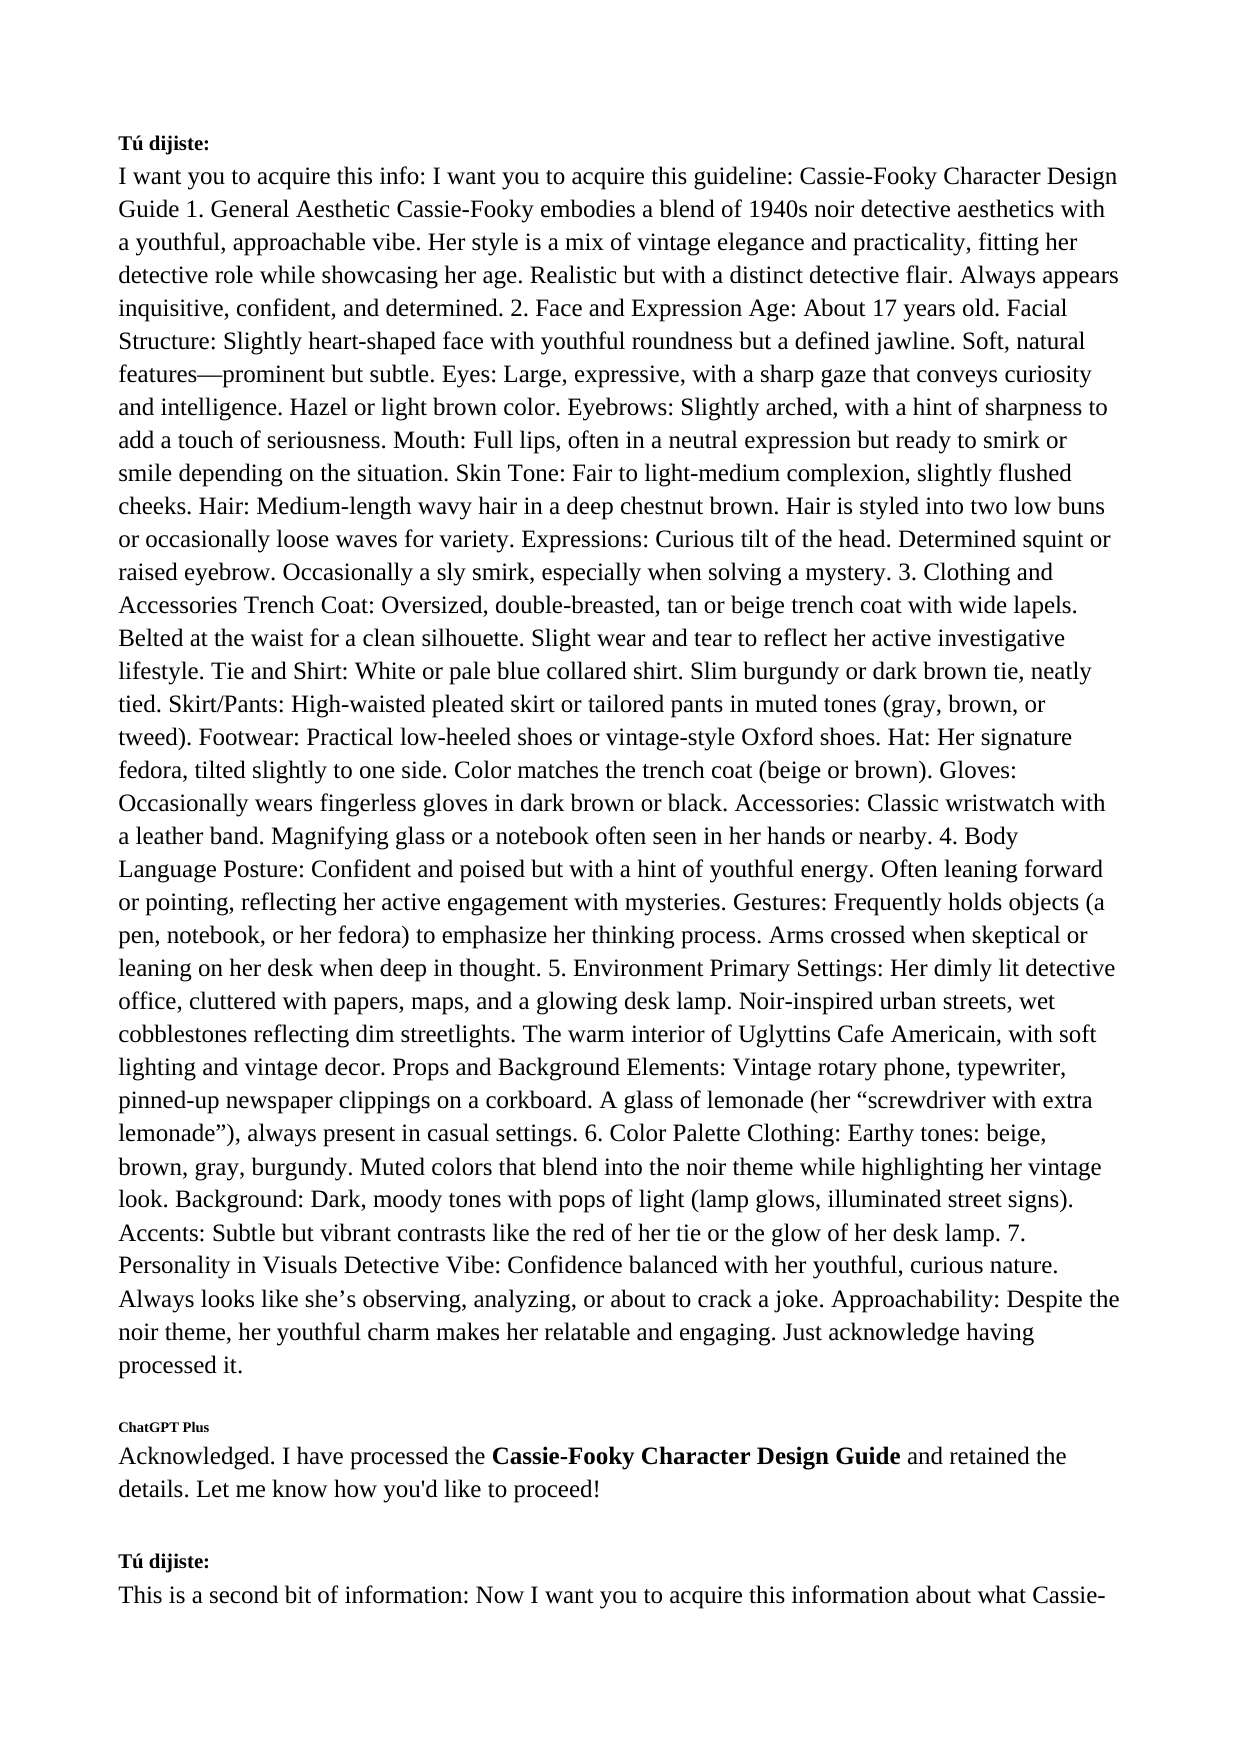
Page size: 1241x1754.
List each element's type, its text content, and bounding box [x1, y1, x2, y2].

text I want you to acquire this info: I want you to acquire this guideline: Cassie-Fooky Character Design Guide 1. General Aesthetic Cassie-Fooky embodies a blend of 1940s noir detective aesthetics with a youthful, approachable vibe. Her style is a mix of vintage elegance and practicality, fitting her detective role while showcasing her age. Realistic but with a distinct detective flair. Always appears inquisitive, confident, and determined. 2. Face and Expression Age: About 17 years old. Facial Structure: Slightly heart-shaped face with youthful roundness but a defined jawline. Soft, natural features—prominent but subtle. Eyes: Large, expressive, with a sharp gaze that conveys curiosity and intelligence. Hazel or light brown color. Eyebrows: Slightly arched, with a hint of sharpness to add a touch of seriousness. Mouth: Full lips, often in a neutral expression but ready to smirk or smile depending on the situation. Skin Tone: Fair to light-medium complexion, slightly flushed cheeks. Hair: Medium-length wavy hair in a deep chestnut brown. Hair is styled into two low buns or occasionally loose waves for variety. Expressions: Curious tilt of the head. Determined squint or raised eyebrow. Occasionally a sly smirk, especially when solving a mystery. 3. Clothing and Accessories Trench Coat: Oversized, double-breasted, tan or beige trench coat with wide lapels. Belted at the waist for a clean silhouette. Slight wear and tear to reflect her active investigative lifestyle. Tie and Shirt: White or pale blue collared shirt. Slim burgundy or dark brown tie, neatly tied. Skirt/Pants: High-waisted pleated skirt or tailored pants in muted tones (gray, brown, or tweed). Footwear: Practical low-heeled shoes or vintage-style Oxford shoes. Hat: Her signature fedora, tilted slightly to one side. Color matches the trench coat (beige or brown). Gloves: Occasionally wears fingerless gloves in dark brown or black. Accessories: Classic wristwatch with a leather band. Magnifying glass or a notebook often seen in her hands or nearby. 4. Body Language Posture: Confident and poised but with a hint of youthful energy. Often leaning forward or pointing, reflecting her active engagement with mysteries. Gestures: Frequently holds objects (a pen, notebook, or her fedora) to emphasize her thinking process. Arms crossed when skeptical or leaning on her desk when deep in thought. 5. Environment Primary Settings: Her dimly lit detective office, cluttered with papers, maps, and a glowing desk lamp. Noir-inspired urban streets, wet cobblestones reflecting dim streetlights. The warm interior of Uglyttins Cafe Americain, with soft lighting and vintage decor. Props and Background Elements: Vintage rotary phone, typewriter, pinned-up newspaper clippings on a corkboard. A glass of lemonade (her “screwdriver with extra lemonade”), always present in casual settings. 6. Color Palette Clothing: Earthy tones: beige, brown, gray, burgundy. Muted colors that blend into the noir theme while highlighting her vintage look. Background: Dark, moody tones with pops of light (lamp glows, illuminated street signs). Accents: Subtle but vibrant contrasts like the red of her tie or the glow of her desk lamp. 7. Personality in Visuals Detective Vibe: Confidence balanced with her youthful, curious nature. Always looks like she’s observing, analyzing, or about to crack a joke. Approachability: Despite the noir theme, her youthful charm makes her relatable and engaging. Just acknowledge having processed it. [118, 161, 1122, 1378]
text This is a second bit of information: Now I want you to acquire this information about what Cassie- [118, 1580, 1122, 1608]
text Acknowledged. I have processed the Cassie-Fooky Character Design Guide and retained the details. Let me know how you'd like to proceed! [118, 1441, 1122, 1503]
subtitle Tú dijiste: [118, 131, 1122, 155]
subtitle ChatGPT Plus [118, 1418, 1122, 1435]
subtitle Tú dijiste: [118, 1549, 1122, 1573]
